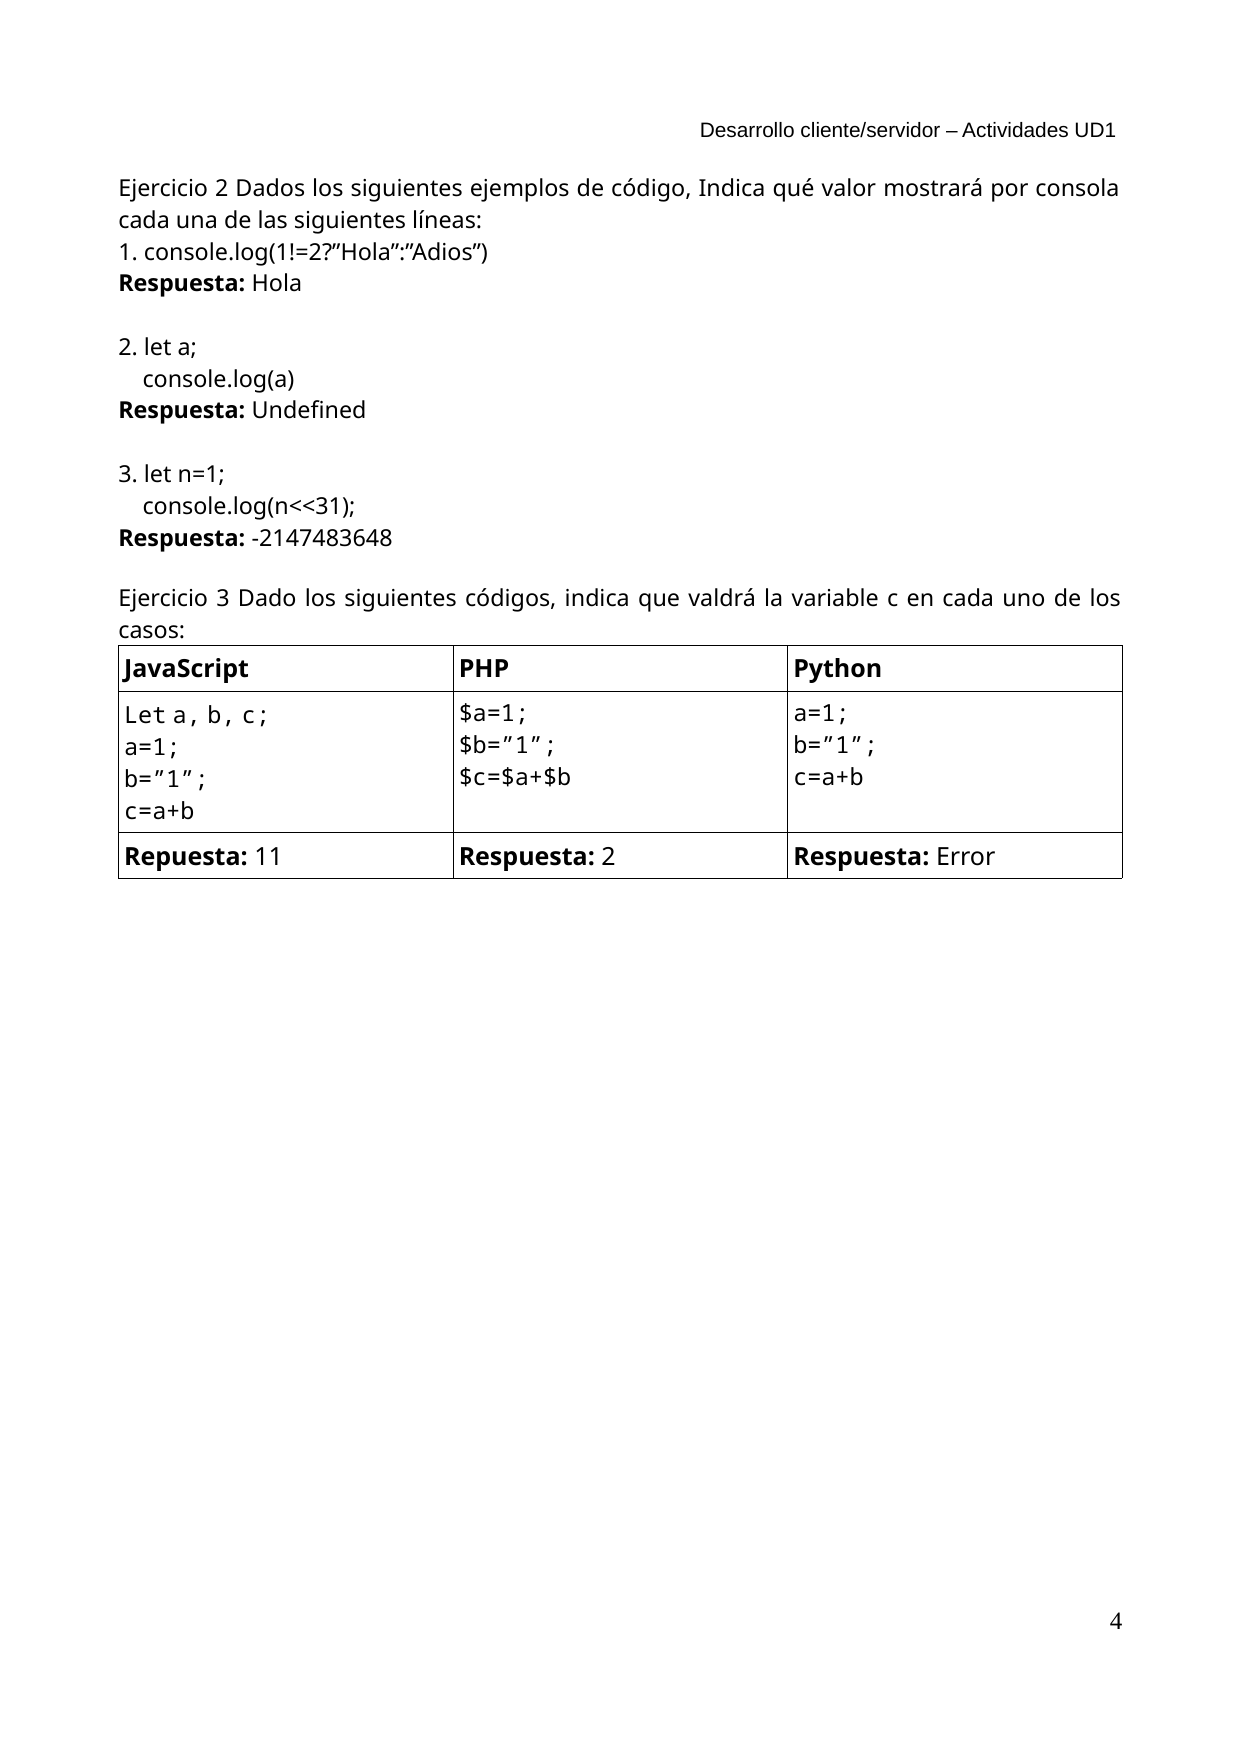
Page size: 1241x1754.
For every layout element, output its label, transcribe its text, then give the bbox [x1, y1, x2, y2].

table_cell $a=1; $b=”1”; $c=$a+$b [454, 692, 787, 832]
table_cell Repuesta: 11 [119, 833, 453, 878]
table_cell Let a, b, c; a=1; b=”1”; c=a+b [119, 692, 453, 832]
text Ejercicio 3 Dado los siguientes códigos, indica que valdrá la variable c en cada uno de los casos: [118, 582, 1122, 645]
text 2. let a; [118, 330, 1122, 362]
table_cell Respuesta: 2 [454, 833, 787, 878]
text Respuesta: Hola [118, 267, 1122, 299]
text Respuesta: Undefined [118, 394, 1122, 426]
text Respuesta: -2147483648 [118, 521, 1122, 553]
text 3. let n=1; [118, 457, 1122, 489]
table_cell Respuesta: Error [788, 833, 1122, 878]
table_cell a=1; b=”1”; c=a+b [788, 692, 1122, 832]
text console.log(n<<31); [118, 489, 1122, 521]
table_header JavaScript [119, 646, 453, 691]
table_header PHP [454, 646, 787, 691]
text 1. console.log(1!=2?”Hola”:”Adios”) [118, 235, 1122, 267]
table_header Python [788, 646, 1122, 691]
text console.log(a) [118, 362, 1122, 394]
text Ejercicio 2 Dados los siguientes ejemplos de código, Indica qué valor mostrará por consola cada una de las siguientes líneas: [118, 172, 1122, 235]
